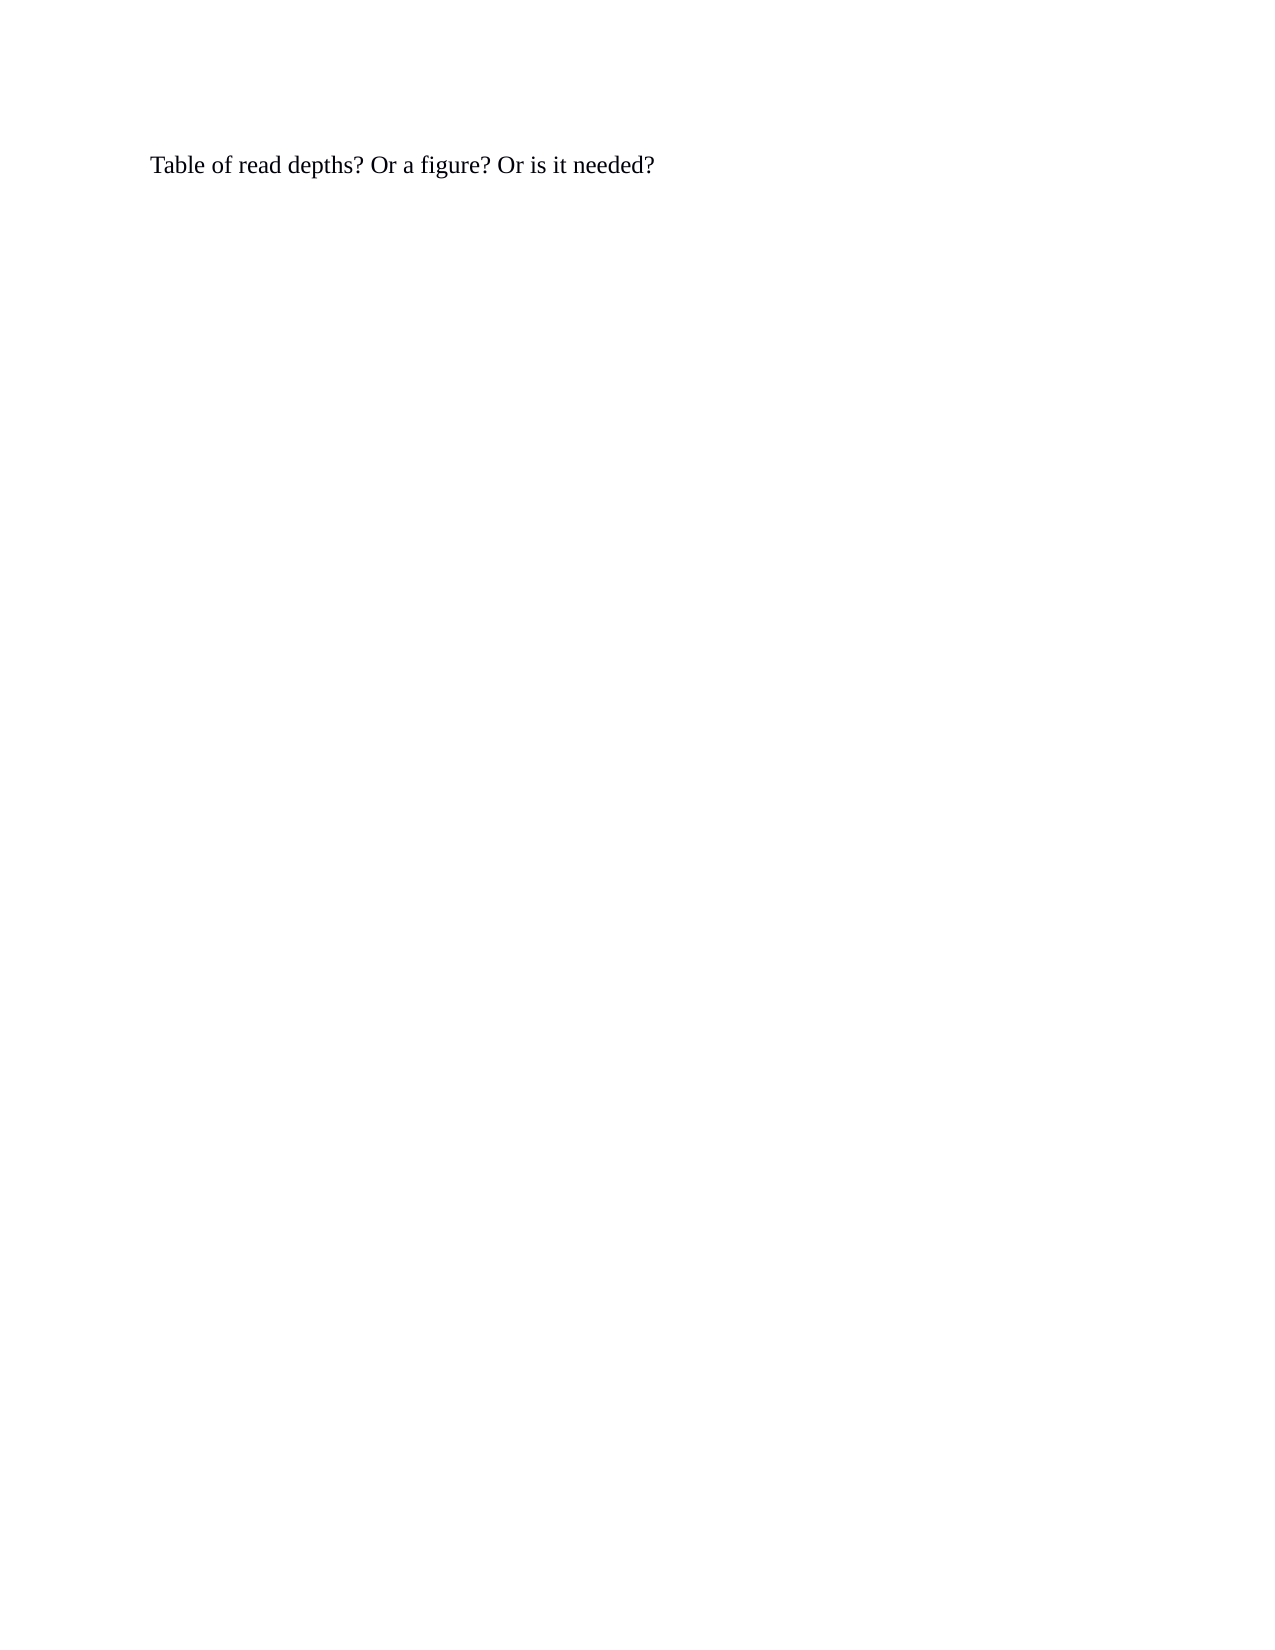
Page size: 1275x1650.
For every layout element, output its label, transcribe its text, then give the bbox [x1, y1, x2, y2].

text Table of read depths? Or a figure? Or is it needed? [150, 150, 1125, 179]
